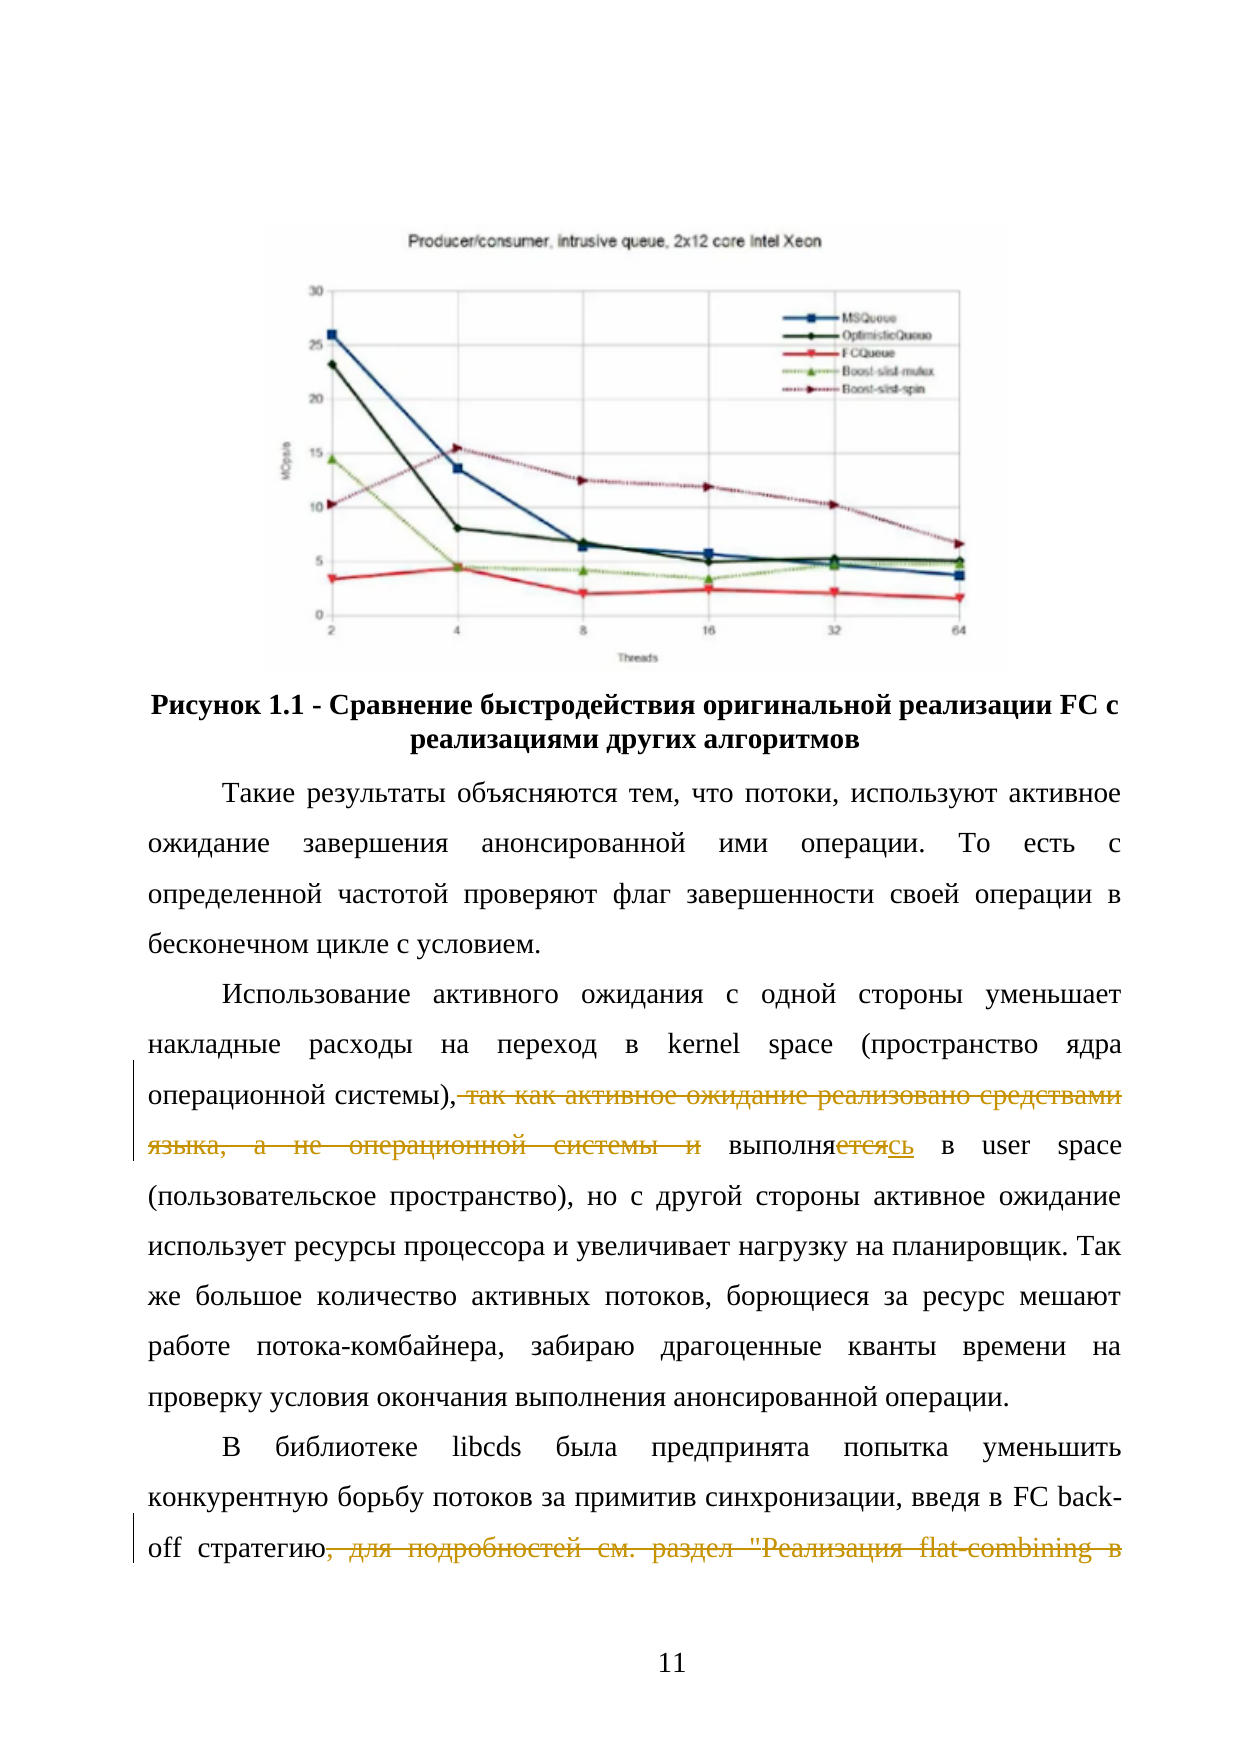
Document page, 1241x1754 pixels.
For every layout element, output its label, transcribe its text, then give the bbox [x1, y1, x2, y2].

text Использование активного ожидания с одной стороны уменьшает накладные расходы на переход в kernel space (пространство ядра операционной системы), выполнясь в user space (пользовательское пространство), но с другой стороны активное ожидание использует ресурсы процессора и увеличивает нагрузку на планировщик. Так же большое количество активных потоков, борющиеся за ресурс мешают работе потока-комбайнера, забираю драгоценные кванты времени на проверку условия окончания выполнения анонсированной операции. [148, 976, 1122, 1412]
text Рисунок 1.1 - Сравнение быстродействия оригинальной реализации FC с реализациями других алгоритмов [148, 687, 1122, 754]
text В библиотеке libcds была предпринята попытка уменьшить конкурентную борьбу потоков за примитив синхронизации, введя в FC back-off стратегию [148, 1429, 1122, 1563]
picture [264, 223, 1006, 671]
text Такие результаты объясняются тем, что потоки, используют активное ожидание завершения анонсированной ими операции. То есть с определенной частотой проверяют флаг завершенности своей операции в бесконечном цикле с условием. [148, 775, 1122, 959]
